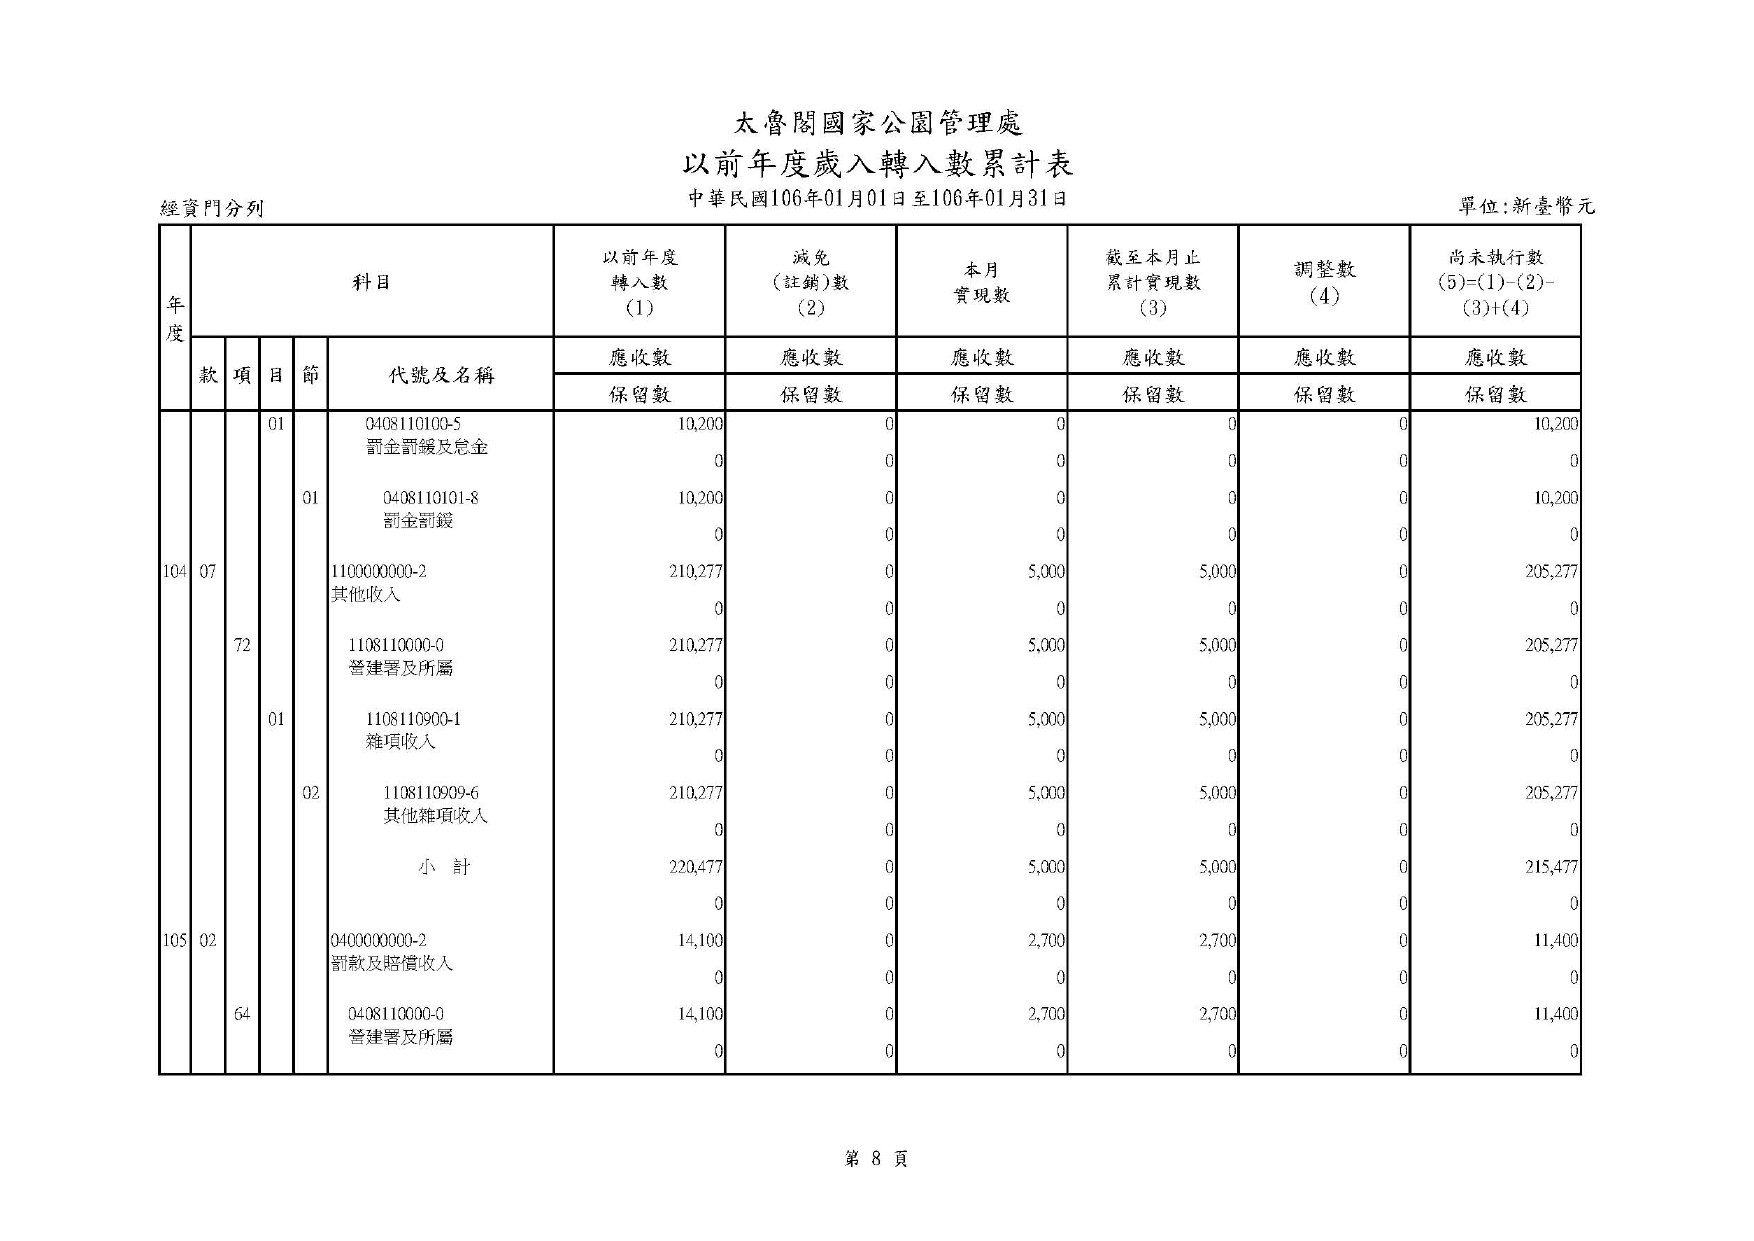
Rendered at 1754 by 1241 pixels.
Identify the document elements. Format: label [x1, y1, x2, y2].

picture [59, 59, 1695, 1216]
